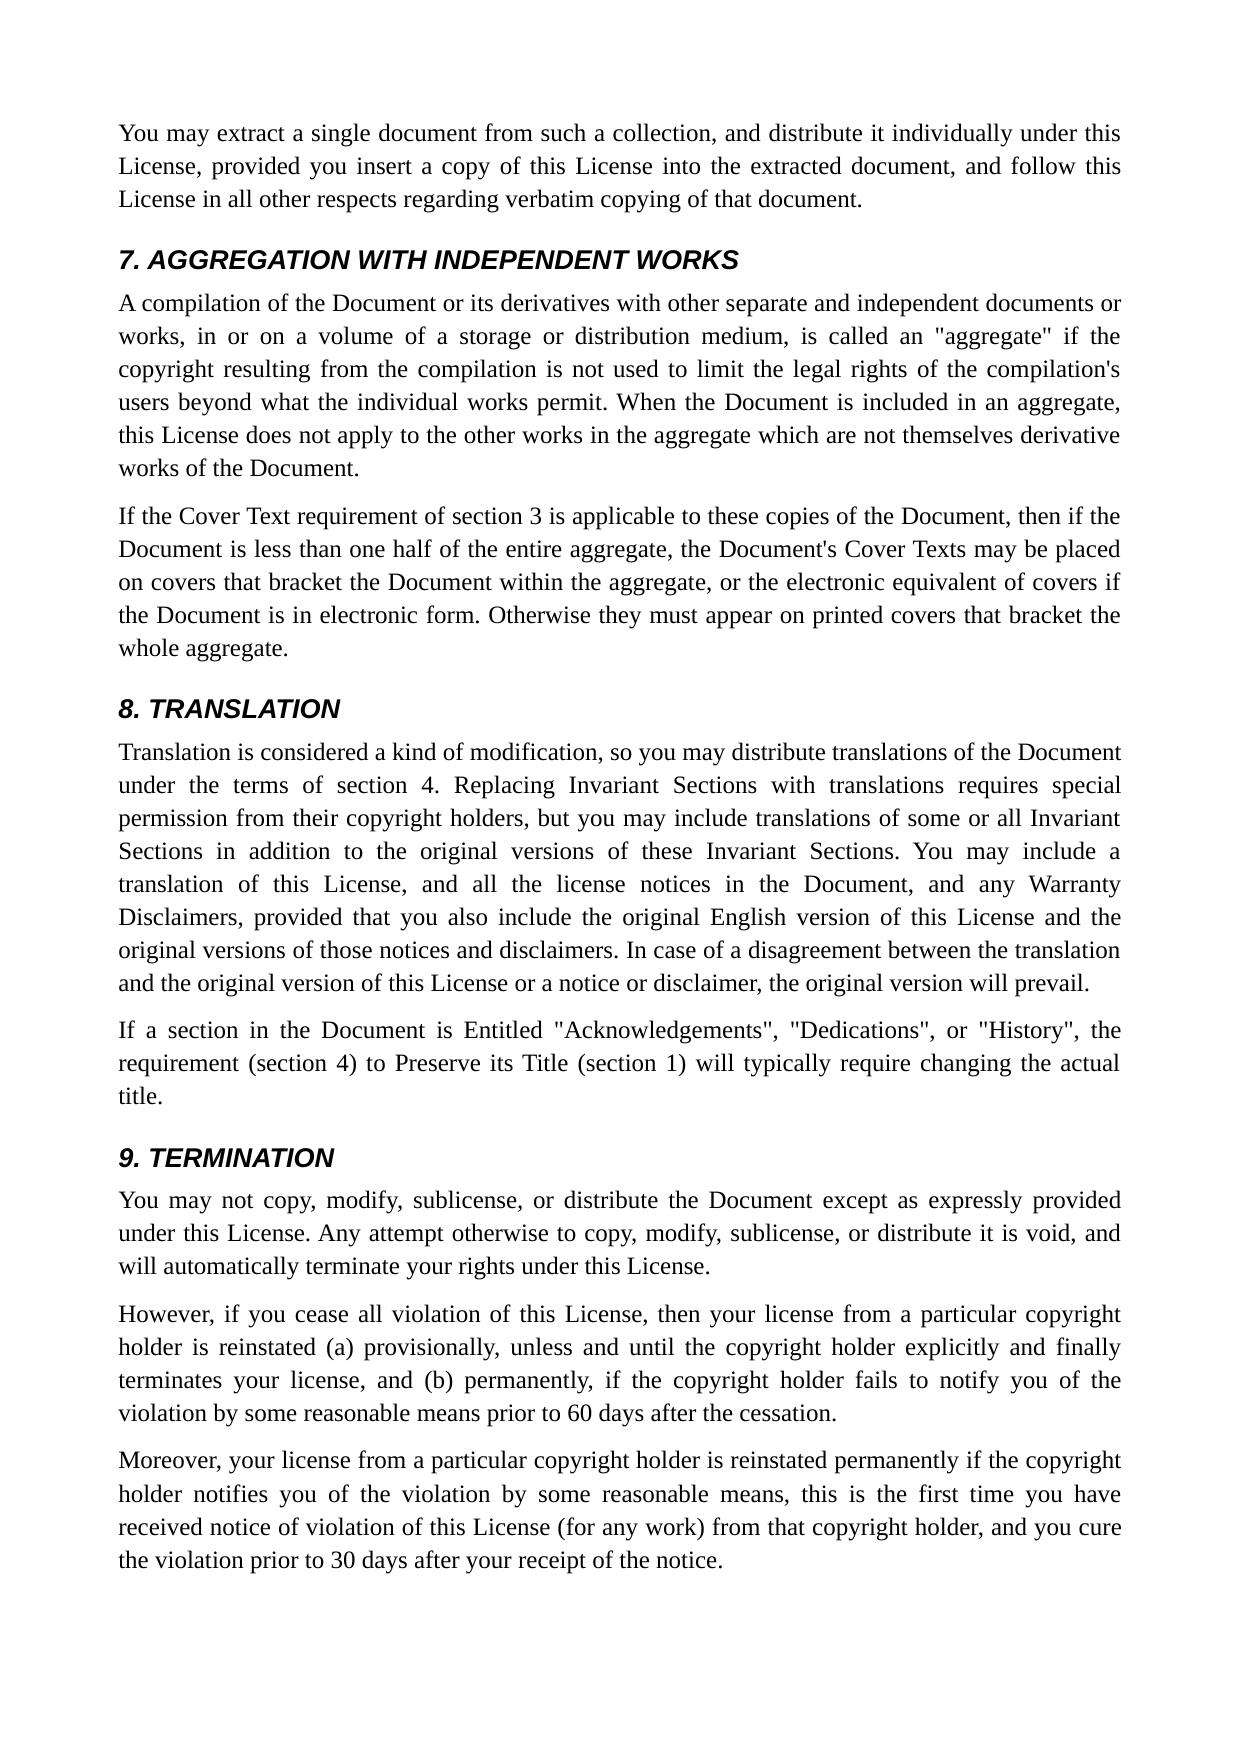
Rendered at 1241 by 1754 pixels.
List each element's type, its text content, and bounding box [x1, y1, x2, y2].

subtitle 9. TERMINATION [118, 1142, 1122, 1173]
text You may not copy, modify, sublicense, or distribute the Document except as expressly provided under this License. Any attempt otherwise to copy, modify, sublicense, or distribute it is void, and will automatically terminate your rights under this License. [118, 1185, 1122, 1280]
subtitle 7. AGGREGATION WITH INDEPENDENT WORKS [118, 244, 1122, 276]
text If the Cover Text requirement of section 3 is applicable to these copies of the Document, then if the Document is less than one half of the entire aggregate, the Document's Cover Texts may be placed on covers that bracket the Document within the aggregate, or the electronic equivalent of covers if the Document is in electronic form. Otherwise they must appear on printed covers that bracket the whole aggregate. [118, 501, 1122, 662]
text A compilation of the Document or its derivatives with other separate and independent documents or works, in or on a volume of a storage or distribution medium, is called an "aggregate" if the copyright resulting from the compilation is not used to limit the legal rights of the compilation's users beyond what the individual works permit. When the Document is included in an aggregate, this License does not apply to the other works in the aggregate which are not themselves derivative works of the Document. [118, 288, 1122, 482]
subtitle 8. TRANSLATION [118, 693, 1122, 724]
text You may extract a single document from such a collection, and distribute it individually under this License, provided you insert a copy of this License into the extracted document, and follow this License in all other respects regarding verbatim copying of that document. [118, 118, 1122, 213]
text If a section in the Document is Entitled "Acknowledgements", "Dedications", or "History", the requirement (section 4) to Preserve its Title (section 1) will typically require changing the actual title. [118, 1015, 1122, 1110]
text Translation is considered a kind of modification, so you may distribute translations of the Document under the terms of section 4. Replacing Invariant Sections with translations requires special permission from their copyright holders, but you may include translations of some or all Invariant Sections in addition to the original versions of these Invariant Sections. You may include a translation of this License, and all the license notices in the Document, and any Warranty Disclaimers, provided that you also include the original English version of this License and the original versions of those notices and disclaimers. In case of a disagreement between the translation and the original version of this License or a notice or disclaimer, the original version will prevail. [118, 737, 1122, 997]
text However, if you cease all violation of this License, then your license from a particular copyright holder is reinstated (a) provisionally, unless and until the copyright holder explicitly and finally terminates your license, and (b) permanently, if the copyright holder fails to notify you of the violation by some reasonable means prior to 60 days after the cessation. [118, 1299, 1122, 1427]
text Moreover, your license from a particular copyright holder is reinstated permanently if the copyright holder notifies you of the violation by some reasonable means, this is the first time you have received notice of violation of this License (for any work) from that copyright holder, and you cure the violation prior to 30 days after your receipt of the notice. [118, 1446, 1122, 1573]
